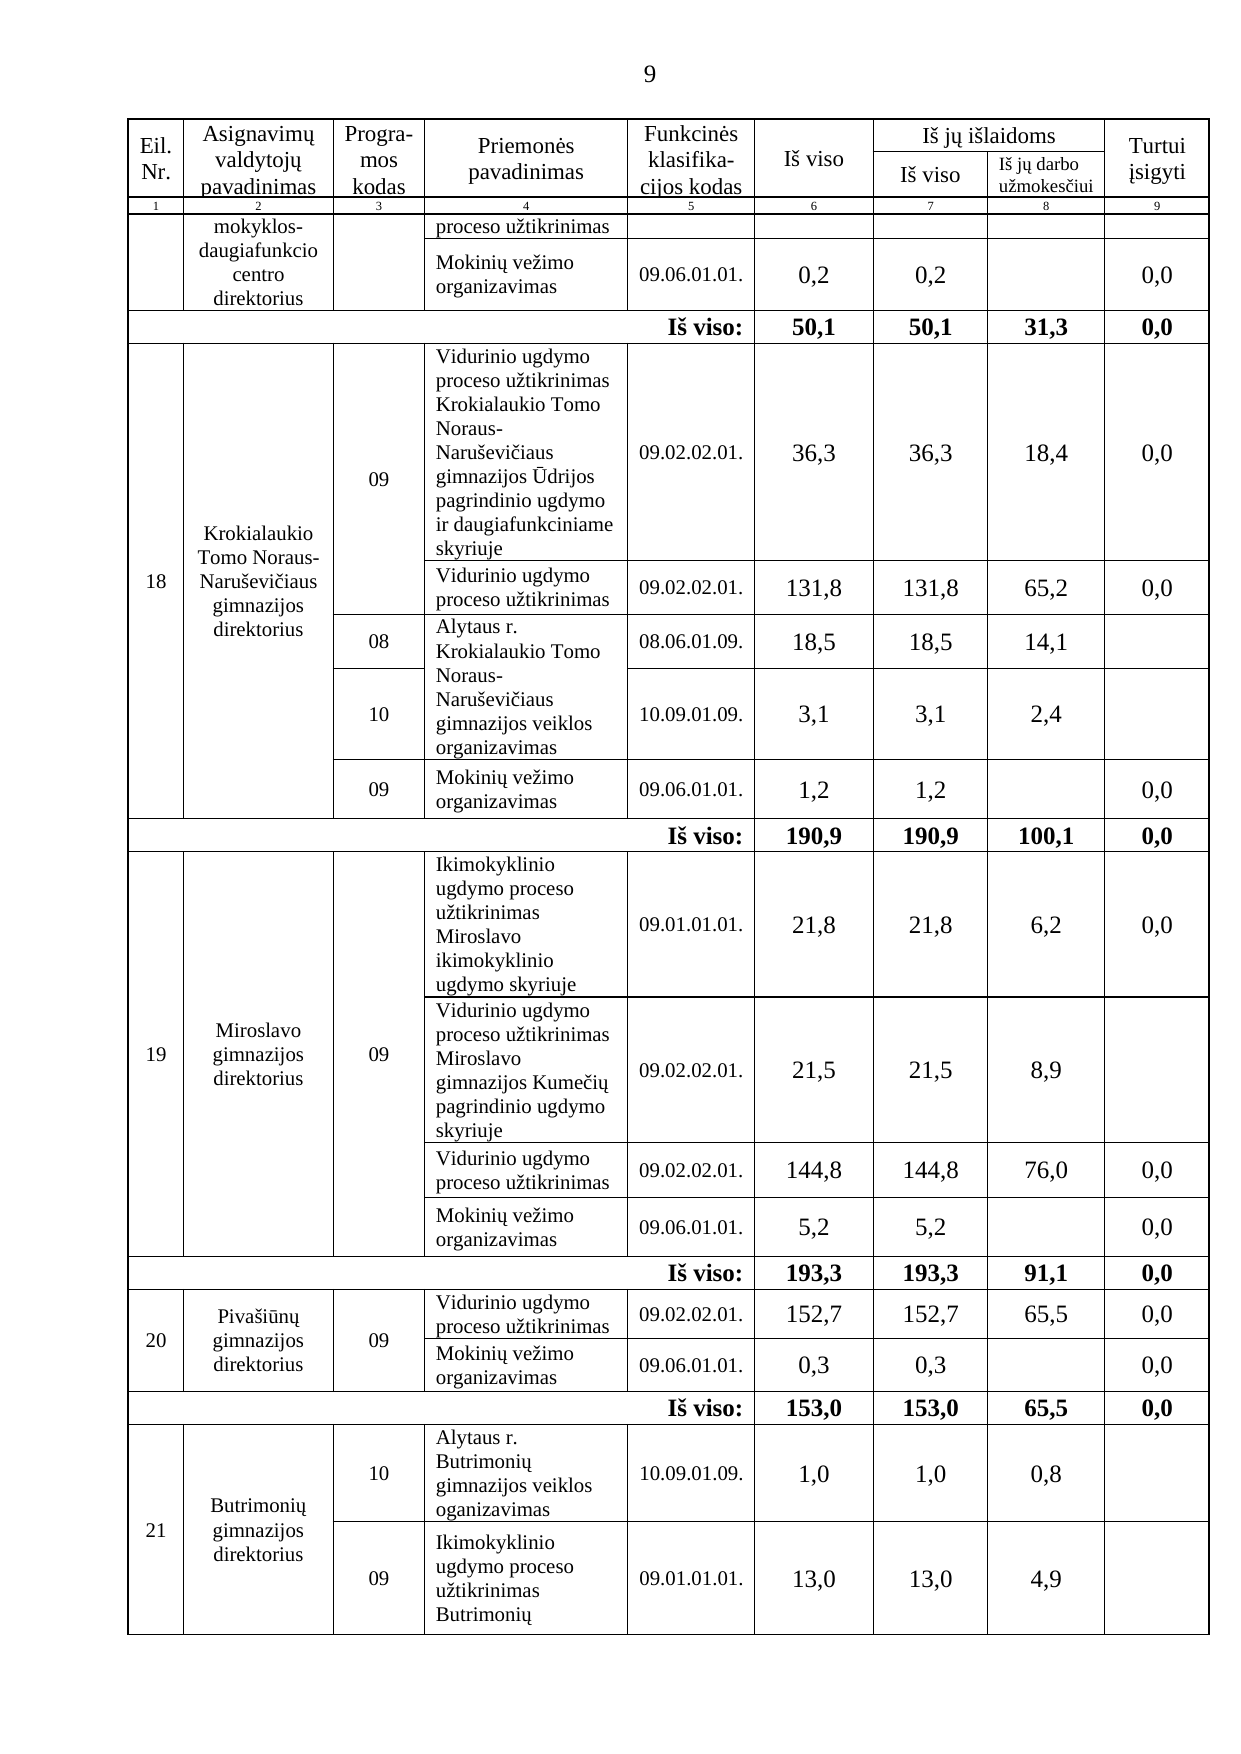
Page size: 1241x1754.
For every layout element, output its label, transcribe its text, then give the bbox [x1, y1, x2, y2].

table_cell Pivašiūnų gimnazijos direktorius [184, 1290, 333, 1391]
table_cell 10.09.01.09. [628, 1425, 754, 1521]
table_cell [988, 239, 1104, 310]
table_cell 190,9 [755, 819, 873, 851]
table_header Turtui įsigyti [1105, 120, 1208, 196]
table_cell 5,2 [755, 1198, 873, 1256]
table_cell 21,8 [874, 852, 987, 996]
table_cell 18,4 [988, 344, 1104, 560]
table_cell 0,3 [874, 1339, 987, 1391]
table_cell 100,1 [988, 819, 1104, 851]
table_cell 65,2 [988, 561, 1104, 613]
table_cell 1,0 [874, 1425, 987, 1521]
table_cell [1105, 1425, 1208, 1521]
table_cell 65,5 [988, 1290, 1104, 1338]
table_cell 09.01.01.01. [628, 852, 754, 996]
table_cell 193,3 [755, 1257, 873, 1289]
table_cell 131,8 [874, 561, 987, 613]
table_header Eil. Nr. [129, 120, 183, 196]
table_cell 7 [874, 198, 987, 213]
table_cell 09.01.01.01. [628, 1522, 754, 1634]
table_cell 09.06.01.01. [628, 239, 754, 310]
table_cell 21 [129, 1425, 183, 1634]
table_cell 76,0 [988, 1143, 1104, 1197]
table_cell 09.02.02.01. [628, 1290, 754, 1338]
table_cell 09.06.01.01. [628, 760, 754, 818]
table_cell 5,2 [874, 1198, 987, 1256]
table_cell 1,2 [874, 760, 987, 818]
table_cell 6,2 [988, 852, 1104, 996]
table_cell 10 [334, 1425, 424, 1521]
table_cell 10 [334, 669, 424, 759]
table_cell 3 [334, 198, 424, 213]
table_cell 9 [1105, 198, 1208, 213]
table_cell Vidurinio ugdymo proceso užtikrinimas Miroslavo gimnazijos Kumečių pagrindinio ugdymo skyriuje [425, 998, 627, 1142]
table_cell 144,8 [874, 1143, 987, 1197]
table_cell 1 [129, 198, 183, 213]
table_cell [334, 215, 424, 310]
table_cell 09.02.02.01. [628, 1143, 754, 1197]
table_cell 09 [334, 1522, 424, 1634]
table_cell Mokinių vežimo organizavimas [425, 239, 627, 310]
table_cell Iš viso [874, 152, 987, 196]
table_cell 152,7 [874, 1290, 987, 1338]
table_cell Vidurinio ugdymo proceso užtikrinimas Krokialaukio Tomo Noraus-Naruševičiaus gimnazijos Ūdrijos pagrindinio ugdymo ir daugiafunkciniame skyriuje [425, 344, 627, 560]
table_cell 190,9 [874, 819, 987, 851]
table_cell Ikimokyklinio ugdymo proceso užtikrinimas Butrimonių [425, 1522, 627, 1634]
table_cell [1105, 615, 1208, 668]
table_cell 21,5 [874, 998, 987, 1142]
table_header Iš viso [755, 120, 873, 196]
table_cell [988, 215, 1104, 238]
table_cell 0,0 [1105, 1339, 1208, 1391]
table_cell 0,8 [988, 1425, 1104, 1521]
table_cell Mokinių vežimo organizavimas [425, 1198, 627, 1256]
table_cell Iš viso: [129, 1257, 754, 1289]
table_cell 131,8 [755, 561, 873, 613]
table_cell [628, 215, 754, 238]
table_cell Vidurinio ugdymo proceso užtikrinimas [425, 1143, 627, 1197]
table_cell 0,0 [1105, 561, 1208, 613]
table_cell 10.09.01.09. [628, 669, 754, 759]
table_cell 09.06.01.01. [628, 1339, 754, 1391]
table_cell Iš jų darbo užmokesčiui [988, 152, 1104, 196]
table_cell 19 [129, 852, 183, 1256]
table_cell 0,0 [1105, 1143, 1208, 1197]
table_cell 1,2 [755, 760, 873, 818]
table_cell [874, 215, 987, 238]
table_cell 0,0 [1105, 1392, 1208, 1424]
table_cell Mokinių vežimo organizavimas [425, 1339, 627, 1391]
table_cell 0,2 [755, 239, 873, 310]
table_cell Mokinių vežimo organizavimas [425, 760, 627, 818]
table_cell Krokialaukio Tomo Noraus-Naruševičiaus gimnazijos direktorius [184, 344, 333, 818]
table_cell [755, 215, 873, 238]
table_cell 0,2 [874, 239, 987, 310]
table_cell 4,9 [988, 1522, 1104, 1634]
table_cell 2,4 [988, 669, 1104, 759]
table_cell Iš viso: [129, 311, 754, 343]
table_cell 18,5 [874, 615, 987, 668]
table_cell [988, 1198, 1104, 1256]
table_cell 09 [334, 852, 424, 1256]
table_cell 3,1 [874, 669, 987, 759]
table_cell 0,0 [1105, 852, 1208, 996]
table_cell 09 [334, 1290, 424, 1391]
table_cell 36,3 [755, 344, 873, 560]
table_cell 36,3 [874, 344, 987, 560]
table_cell 31,3 [988, 311, 1104, 343]
table_cell [988, 1339, 1104, 1391]
table_cell Iš viso: [129, 819, 754, 851]
table_cell 18,5 [755, 615, 873, 668]
table_cell 0,0 [1105, 1198, 1208, 1256]
table_cell 8 [988, 198, 1104, 213]
table_cell 0,0 [1105, 311, 1208, 343]
table_cell Alytaus r. Butrimonių gimnazijos veiklos oganizavimas [425, 1425, 627, 1521]
table_cell Miroslavo gimnazijos direktorius [184, 852, 333, 1256]
table_cell Alytaus r. Krokialaukio Tomo Noraus-Naruševičiaus gimnazijos veiklos organizavimas [425, 615, 627, 759]
table_cell 13,0 [755, 1522, 873, 1634]
table_cell 6 [755, 198, 873, 213]
table_cell 09.06.01.01. [628, 1198, 754, 1256]
table_cell 08 [334, 615, 424, 668]
table_cell 09.02.02.01. [628, 344, 754, 560]
table_cell 3,1 [755, 669, 873, 759]
table_header Iš jų išlaidoms [874, 120, 1104, 151]
table_cell 0,0 [1105, 239, 1208, 310]
table_cell 0,3 [755, 1339, 873, 1391]
table_cell 152,7 [755, 1290, 873, 1338]
table_cell 2 [184, 198, 333, 213]
table_cell 65,5 [988, 1392, 1104, 1424]
table_cell [1105, 1522, 1208, 1634]
table_cell [1105, 998, 1208, 1142]
table_cell [1105, 215, 1208, 238]
table_cell 153,0 [755, 1392, 873, 1424]
table_cell Vidurinio ugdymo proceso užtikrinimas [425, 1290, 627, 1338]
table_cell Butrimonių gimnazijos direktorius [184, 1425, 333, 1634]
table_cell 21,5 [755, 998, 873, 1142]
table_cell 21,8 [755, 852, 873, 996]
table_header Priemonės pavadinimas [425, 120, 627, 196]
table_cell 20 [129, 1290, 183, 1391]
table_cell 91,1 [988, 1257, 1104, 1289]
table_cell 13,0 [874, 1522, 987, 1634]
table_cell 09 [334, 760, 424, 818]
table_cell 153,0 [874, 1392, 987, 1424]
table_cell 09 [334, 344, 424, 613]
table_cell [1105, 669, 1208, 759]
table_cell 193,3 [874, 1257, 987, 1289]
table_cell [988, 760, 1104, 818]
table_cell Ikimokyklinio ugdymo proceso užtikrinimas Miroslavo ikimokyklinio ugdymo skyriuje [425, 852, 627, 996]
table_cell Iš viso: [129, 1392, 754, 1424]
table_cell 5 [628, 198, 754, 213]
table_cell 08.06.01.09. [628, 615, 754, 668]
table_cell 0,0 [1105, 819, 1208, 851]
table_cell 0,0 [1105, 344, 1208, 560]
table_cell 0,0 [1105, 760, 1208, 818]
table_cell 8,9 [988, 998, 1104, 1142]
table_cell 14,1 [988, 615, 1104, 668]
table_cell mokyklos-daugiafunkcio centro direktorius [184, 215, 333, 310]
table_cell 18 [129, 344, 183, 818]
table_header Asignavimų valdytojų pavadinimas [184, 120, 333, 196]
table_cell 1,0 [755, 1425, 873, 1521]
table_cell 50,1 [874, 311, 987, 343]
table_cell proceso užtikrinimas [425, 215, 627, 238]
table_cell 09.02.02.01. [628, 998, 754, 1142]
table_cell 0,0 [1105, 1257, 1208, 1289]
table_cell 144,8 [755, 1143, 873, 1197]
table_header Progra-mos kodas [334, 120, 424, 196]
table_cell 09.02.02.01. [628, 561, 754, 613]
table_cell 50,1 [755, 311, 873, 343]
table_cell 4 [425, 198, 627, 213]
table_cell [129, 215, 183, 310]
table_cell 0,0 [1105, 1290, 1208, 1338]
table_header Funkcinės klasifika-cijos kodas [628, 120, 754, 196]
table_cell Vidurinio ugdymo proceso užtikrinimas [425, 561, 627, 613]
